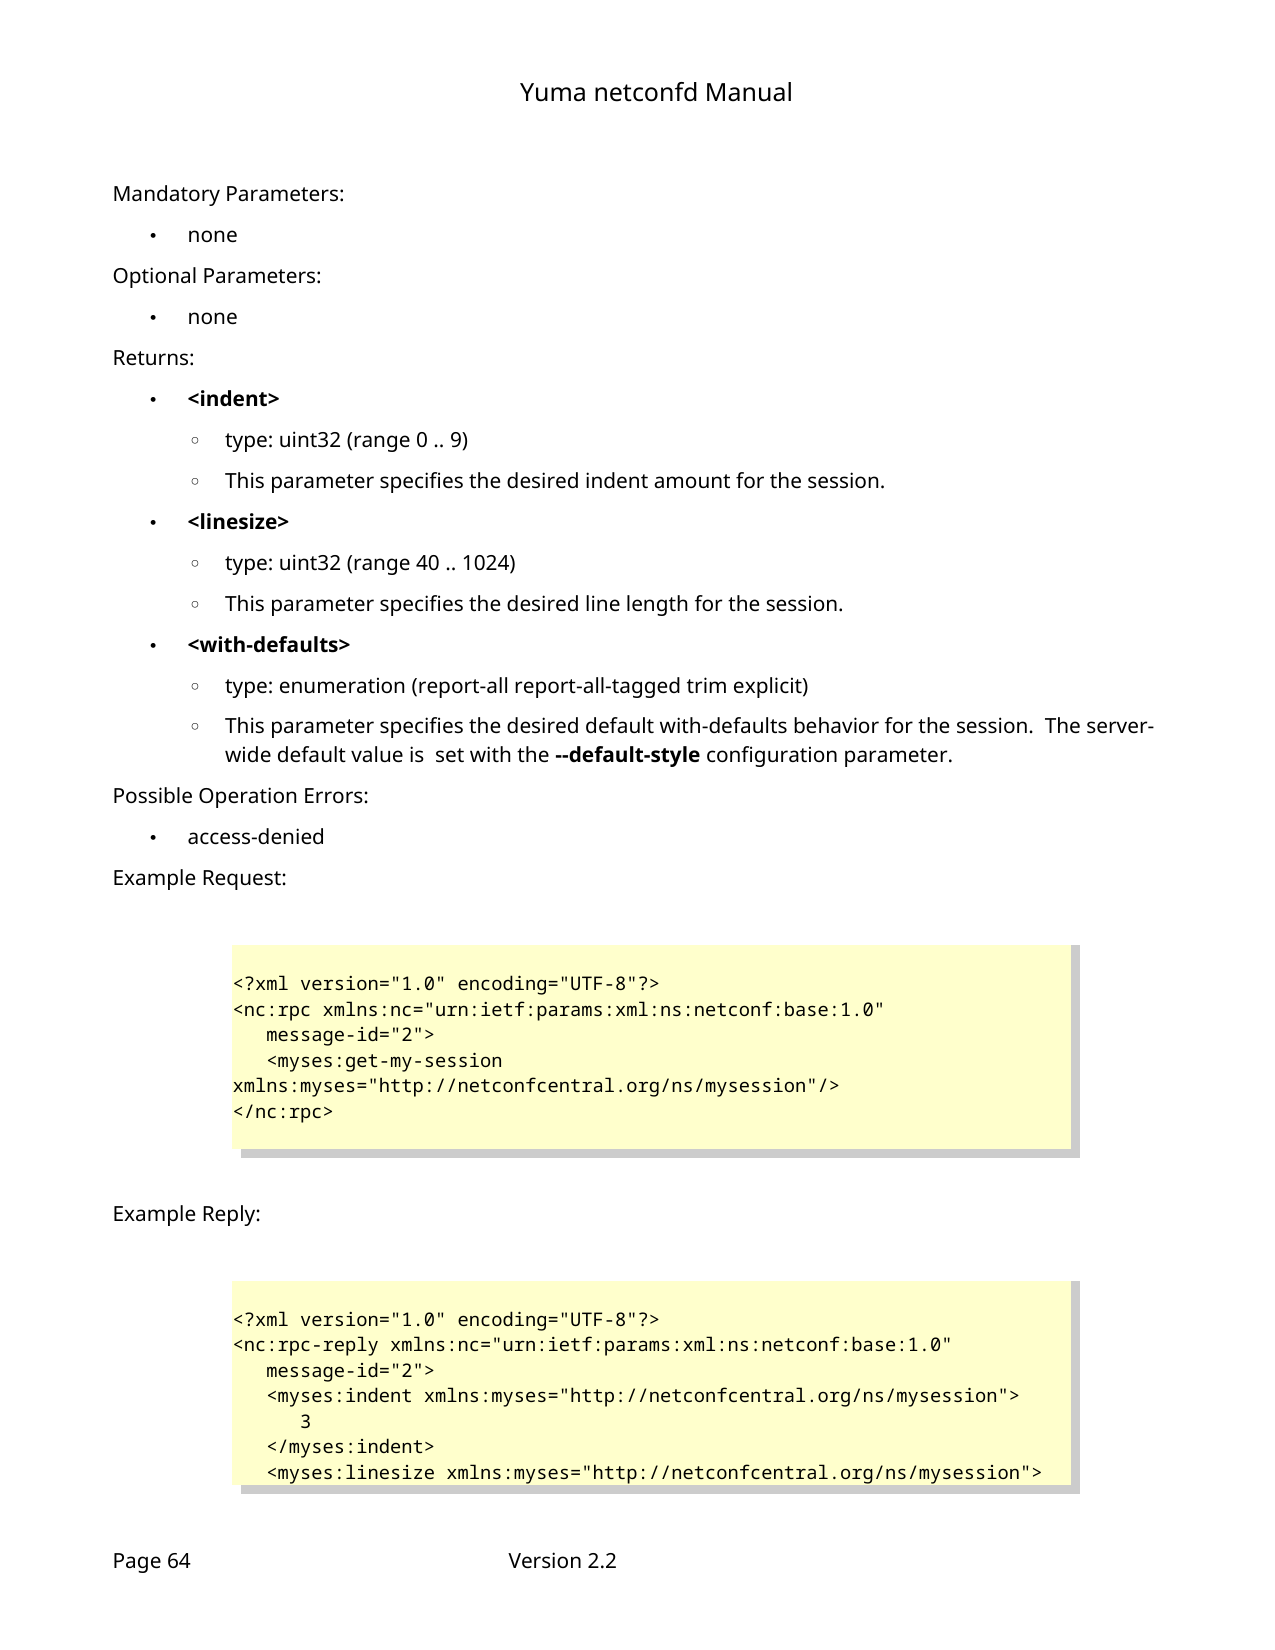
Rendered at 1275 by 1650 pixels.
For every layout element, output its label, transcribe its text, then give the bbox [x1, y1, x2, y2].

text <nc:rpc-reply xmlns:nc="urn:ietf:params:xml:ns:netconf:base:1.0" [232, 1332, 1071, 1357]
text 3 [232, 1408, 1071, 1434]
text message-id="2"> [232, 1357, 1071, 1383]
text Returns: [112, 343, 1200, 372]
text </nc:rpc> [232, 1098, 1071, 1123]
list <linesize> [150, 507, 1200, 535]
text <?xml version="1.0" encoding="UTF-8"?> [232, 970, 1071, 996]
list <indent> [150, 384, 1200, 413]
text <myses:get-my-session xmlns:myses="http://netconfcentral.org/ns/mysession"/> [232, 1047, 1071, 1098]
list type: enumeration (report-all report-all-tagged trim explicit) [187, 671, 1200, 699]
text <myses:linesize xmlns:myses="http://netconfcentral.org/ns/mysession"> [232, 1459, 1071, 1485]
text Example Request: [112, 863, 1200, 891]
text Optional Parameters: [112, 261, 1200, 290]
text </myses:indent> [232, 1434, 1071, 1459]
list This parameter specifies the desired default with-defaults behavior for the session. The server-wide default value is set with the --default-style configuration parameter. [187, 712, 1200, 768]
list <with-defaults> [150, 630, 1200, 658]
text Mandatory Parameters: [112, 179, 1200, 208]
text Possible Operation Errors: [112, 781, 1200, 809]
text <myses:indent xmlns:myses="http://netconfcentral.org/ns/mysession"> [232, 1383, 1071, 1408]
text <nc:rpc xmlns:nc="urn:ietf:params:xml:ns:netconf:base:1.0" [232, 996, 1071, 1021]
list none [150, 220, 1200, 249]
text Example Reply: [112, 1199, 1200, 1227]
list type: uint32 (range 40 .. 1024) [187, 548, 1200, 576]
text <?xml version="1.0" encoding="UTF-8"?> [232, 1306, 1071, 1332]
list none [150, 302, 1200, 331]
list type: uint32 (range 0 .. 9) [187, 425, 1200, 453]
text message-id="2"> [232, 1021, 1071, 1047]
list This parameter specifies the desired indent amount for the session. [187, 466, 1200, 494]
list This parameter specifies the desired line length for the session. [187, 589, 1200, 617]
list access-denied [150, 822, 1200, 850]
